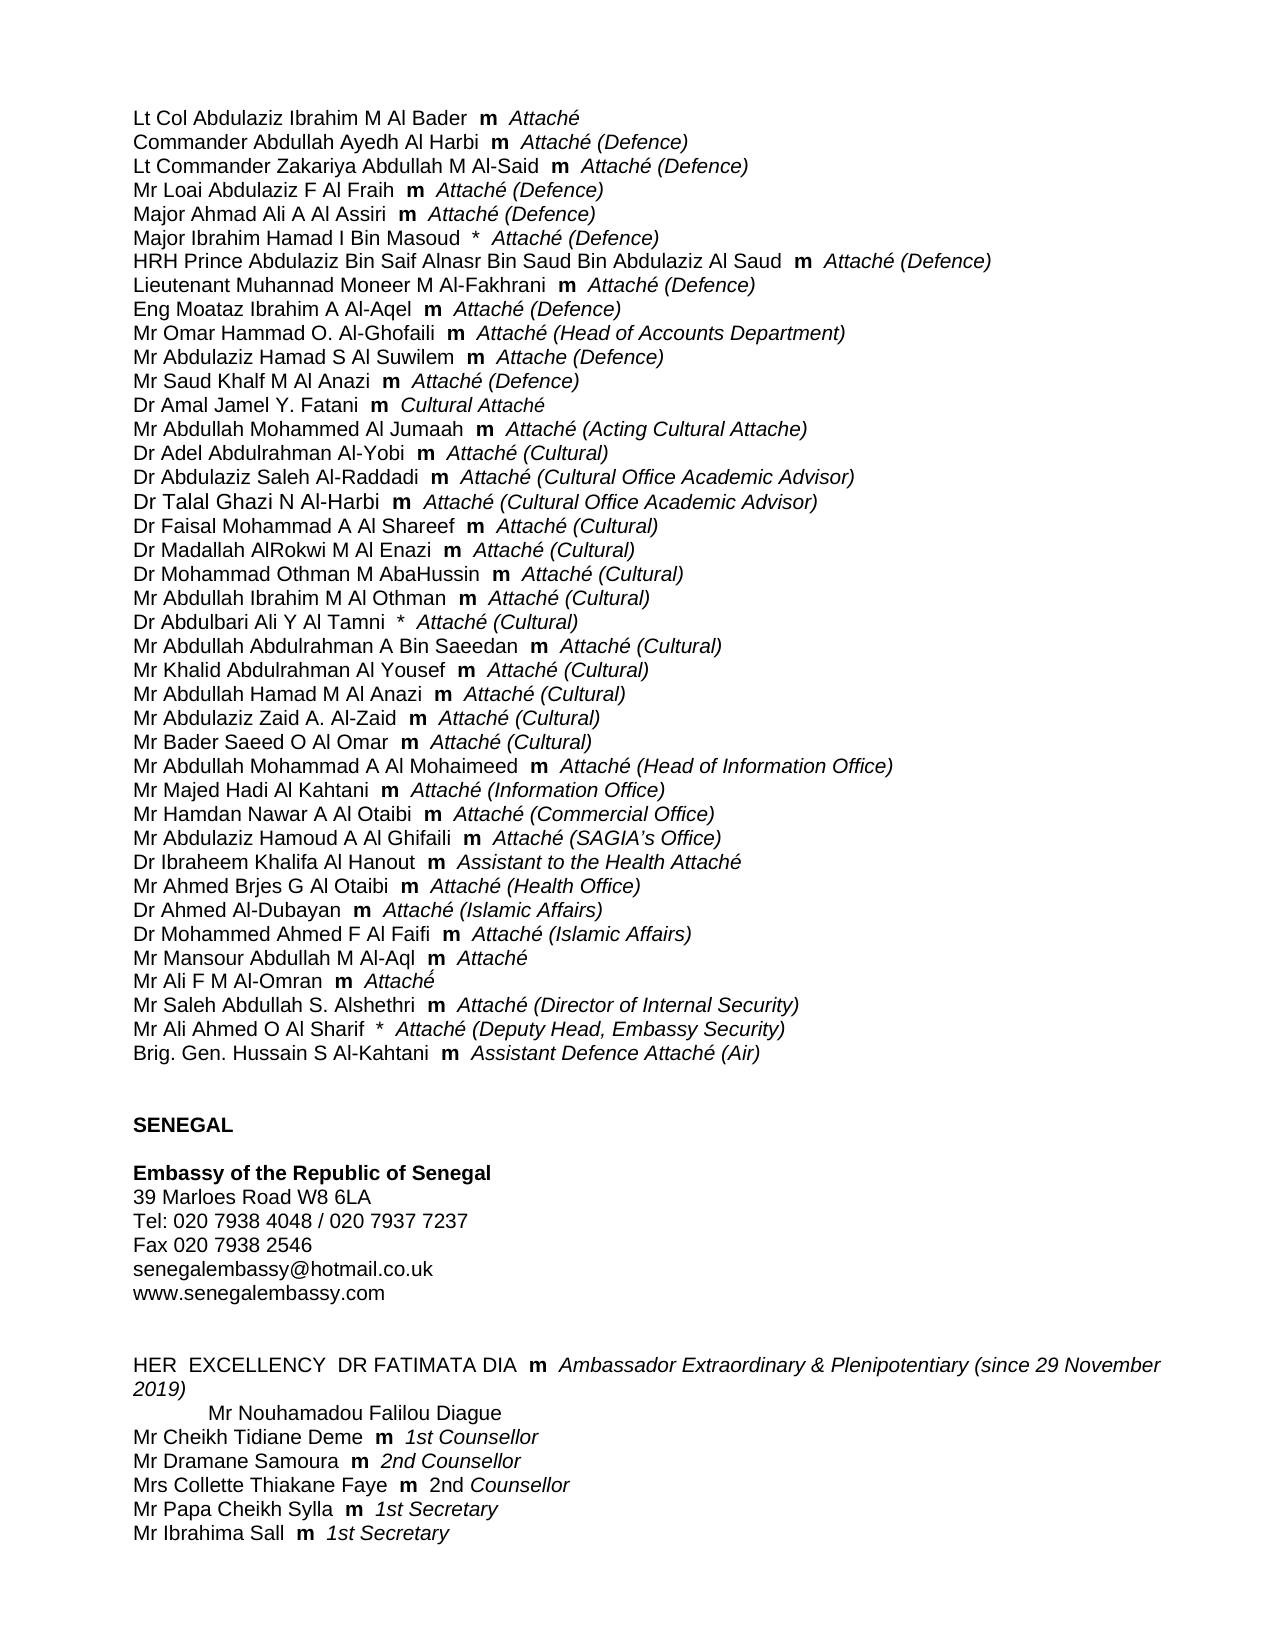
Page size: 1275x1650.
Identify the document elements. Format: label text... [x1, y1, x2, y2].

text Dr Amal Jamel Y. Fatani m Cultural Attaché [133, 393, 1181, 417]
text Dr Faisal Mohammad A Al Shareef m Attaché (Cultural) [133, 514, 1181, 538]
text Mr Abdullah Mohammed Al Jumaah m Attaché (Acting Cultural Attache) Dr Adel Abdulrahman Al-Yobi m Attaché (Cultural) [133, 417, 1181, 465]
text Mr Abdullah Hamad M Al Anazi m Attaché (Cultural) Mr Abdulaziz Zaid A. Al-Zaid m Attaché (Cultural) [133, 682, 1181, 730]
text Lt Col Abdulaziz Ibrahim M Al Bader m Attaché [133, 106, 1181, 129]
text Embassy of the Republic of Senegal [133, 1161, 1181, 1185]
text Dr Abdulaziz Saleh Al-Raddadi m Attaché (Cultural Office Academic Advisor) [133, 465, 1181, 489]
text Mr Bader Saeed O Al Omar m Attaché (Cultural) [133, 730, 1181, 754]
text Dr Mohammad Othman M AbaHussin m Attaché (Cultural) [133, 562, 1181, 586]
text SENEGAL [133, 1113, 1181, 1137]
text Dr Abdulbari Ali Y Al Tamni * Attaché (Cultural) [133, 610, 1181, 634]
text Mr Saud Khalf M Al Anazi m Attaché (Defence) [133, 369, 1181, 393]
text senegalembassy@hotmail.co.uk [133, 1257, 1181, 1281]
text Mr Ali F M Al-Omran m Attaché́ [133, 969, 1181, 993]
text 39 Marloes Road W8 6LA [133, 1185, 1181, 1209]
text Brig. Gen. Hussain S Al-Kahtani m Assistant Defence Attaché (Air) [133, 1041, 1181, 1065]
text Dr Talal Ghazi N Al-Harbi m Attaché (Cultural Office Academic Advisor) [133, 489, 1181, 514]
text Mr Abdullah Ibrahim M Al Othman m Attaché (Cultural) [133, 586, 1181, 610]
text www.senegalembassy.com [133, 1281, 1181, 1305]
text Mr Majed Hadi Al Kahtani m Attaché (Information Office) [133, 778, 1181, 802]
text Mr Ali Ahmed O Al Sharif * Attaché (Deputy Head, Embassy Security) [133, 1017, 1181, 1041]
text Major Ahmad Ali A Al Assiri m Attaché (Defence) [133, 201, 1181, 225]
text Mr Abdulaziz Hamoud A Al Ghifaili m Attaché (SAGIA’s Office) [133, 826, 1181, 849]
text Commander Abdullah Ayedh Al Harbi m Attaché (Defence) Lt Commander Zakariya Abdullah M Al-Said m Attaché (Defence) [133, 129, 1181, 177]
text Mrs Collette Thiakane Faye m 2nd Counsellor [133, 1472, 1181, 1496]
text Mr Abdullah Mohammad A Al Mohaimeed m Attaché (Head of Information Office) [133, 754, 1181, 778]
text Fax 020 7938 2546 [133, 1233, 1181, 1257]
text Mr Ahmed Brjes G Al Otaibi m Attaché (Health Office) Dr Ahmed Al-Dubayan m Attaché (Islamic Affairs) Dr Mohammed Ahmed F Al Faifi m Attaché (Islamic Affairs) [133, 873, 1181, 945]
text Dr Madallah AlRokwi M Al Enazi m Attaché (Cultural) [133, 538, 1181, 562]
text Lieutenant Muhannad Moneer M Al-Fakhrani m Attaché (Defence) [133, 273, 1181, 297]
text Eng Moataz Ibrahim A Al-Aqel m Attaché (Defence) [133, 297, 1181, 321]
text Tel: 020 7938 4048 / 020 7937 7237 [133, 1209, 1181, 1233]
text Mr Nouhamadou Falilou Diague [133, 1401, 1181, 1424]
text Mr Loai Abdulaziz F Al Fraih m Attaché (Defence) [133, 177, 1181, 201]
text Mr Dramane Samoura m 2nd Counsellor [133, 1448, 1181, 1472]
text Mr Ibrahima Sall m 1st Secretary [133, 1520, 1181, 1544]
text Dr Ibraheem Khalifa Al Hanout m Assistant to the Health Attaché [133, 849, 1181, 873]
text Mr Saleh Abdullah S. Alshethri m Attaché (Director of Internal Security) [133, 993, 1181, 1017]
text Mr Mansour Abdullah M Al-Aql m Attaché [133, 945, 1181, 969]
text Mr Omar Hammad O. Al-Ghofaili m Attaché (Head of Accounts Department) Mr Abdulaziz Hamad S Al Suwilem m Attache (Defence) [133, 321, 1181, 369]
text Mr Cheikh Tidiane Deme m 1st Counsellor [133, 1424, 1181, 1448]
text Major Ibrahim Hamad I Bin Masoud * Attaché (Defence) [133, 225, 1181, 249]
text Mr Papa Cheikh Sylla m 1st Secretary [133, 1496, 1181, 1520]
text Mr Abdullah Abdulrahman A Bin Saeedan m Attaché (Cultural) Mr Khalid Abdulrahman Al Yousef m Attaché (Cultural) [133, 634, 1181, 682]
text Mr Hamdan Nawar A Al Otaibi m Attaché (Commercial Office) [133, 802, 1181, 826]
text HRH Prince Abdulaziz Bin Saif Alnasr Bin Saud Bin Abdulaziz Al Saud m Attaché (Defence) [133, 249, 1181, 273]
text HER EXCELLENCY DR FATIMATA DIA m Ambassador Extraordinary & Plenipotentiary (since 29 November 2019) [133, 1353, 1181, 1401]
